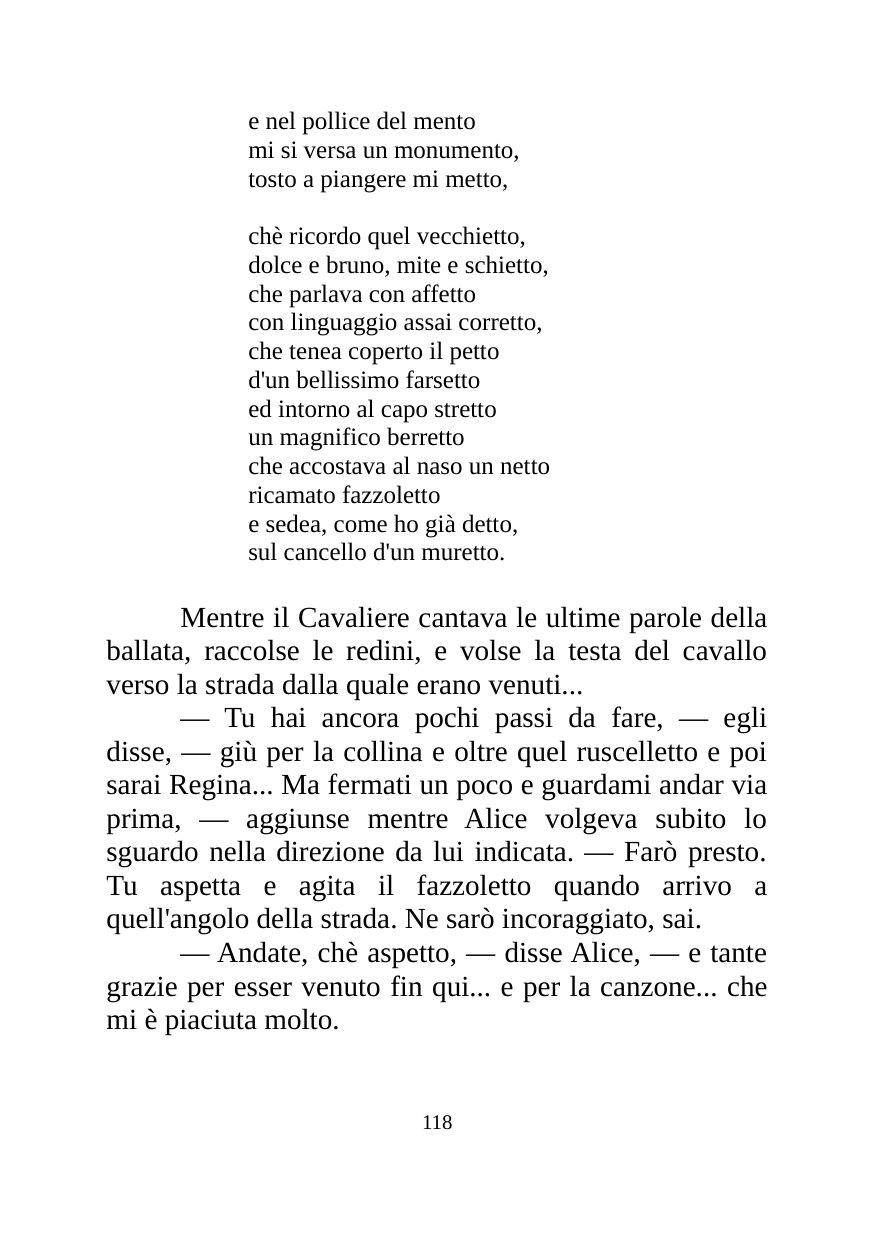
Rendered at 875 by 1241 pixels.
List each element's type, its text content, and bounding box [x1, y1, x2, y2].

text mi si versa un monumento, [171, 135, 768, 164]
text chè ricordo quel vecchietto, [171, 221, 768, 250]
text sul cancello d'un muretto. [171, 537, 768, 566]
text che tenea coperto il petto [171, 336, 768, 365]
text e sedea, come ho già detto, [171, 509, 768, 537]
text che parlava con affetto [171, 279, 768, 307]
text ed intorno al capo stretto [171, 394, 768, 422]
text — Andate, chè aspetto, — disse Alice, — e tante grazie per esser venuto fin qui... e per la canzone... che mi è piaciuta molto. [106, 935, 768, 1036]
text un magnifico berretto [171, 422, 768, 451]
text d'un bellissimo farsetto [171, 365, 768, 394]
text Mentre il Cavaliere cantava le ultime parole della ballata, raccolse le redini, e volse la testa del cavallo verso la strada dalla quale erano venuti... [106, 600, 768, 700]
text tosto a piangere mi metto, [171, 164, 768, 192]
text che accostava al naso un netto [171, 451, 768, 480]
text e nel pollice del mento [171, 106, 768, 135]
text — Tu hai ancora pochi passi da fare, — egli disse, — giù per la collina e oltre quel ruscelletto e poi sarai Regina... Ma fermati un poco e guardami andar via prima, — aggiunse mentre Alice volgeva subito lo sguardo nella direzione da lui indicata. — Farò presto. Tu aspetta e agita il fazzoletto quando arrivo a quell'angolo della strada. Ne sarò incoraggiato, sai. [106, 700, 768, 935]
text ricamato fazzoletto [171, 480, 768, 509]
text con linguaggio assai corretto, [171, 307, 768, 336]
text dolce e bruno, mite e schietto, [171, 250, 768, 279]
